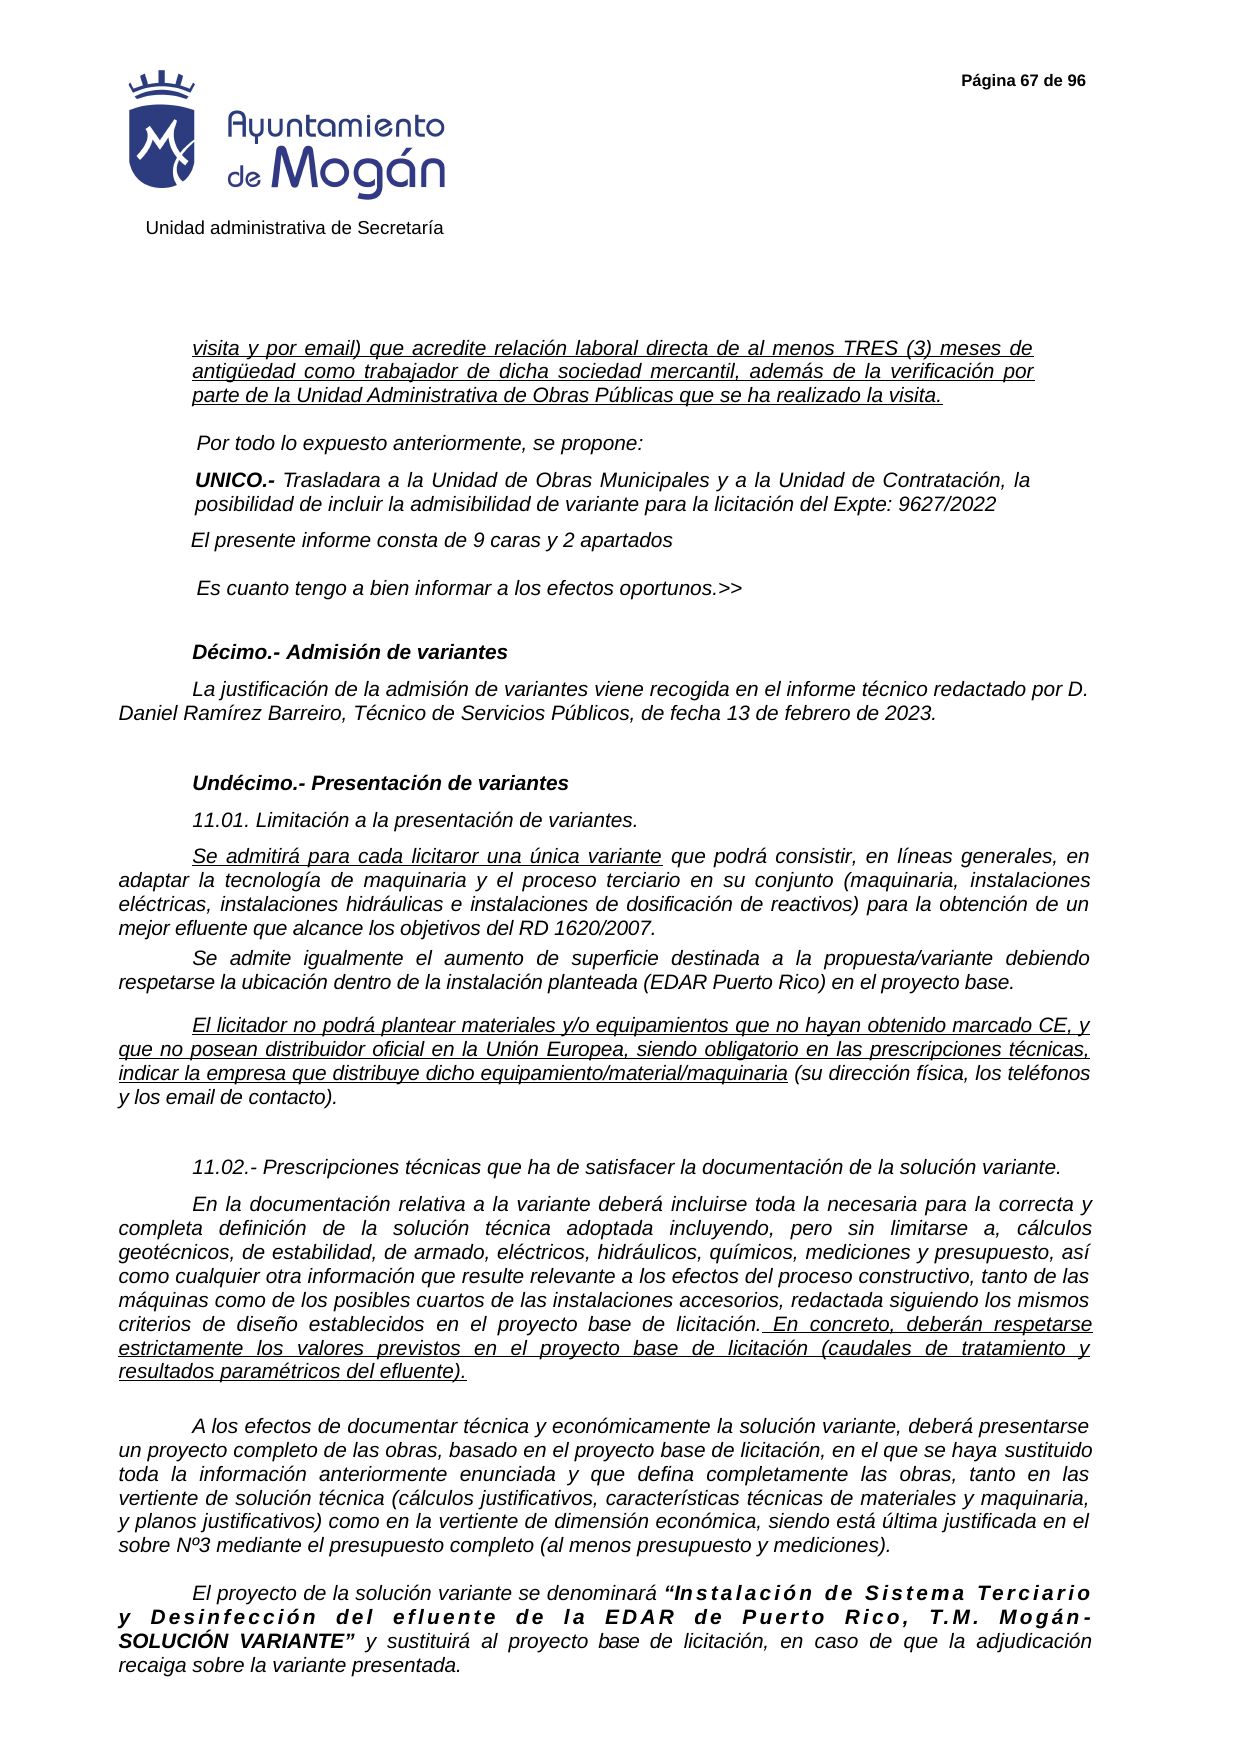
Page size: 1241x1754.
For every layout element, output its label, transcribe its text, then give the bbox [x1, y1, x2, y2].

text Undécimo.- Presentación de variantes [118, 771, 1092, 795]
picture [128, 70, 445, 206]
text A los efectos de documentar técnica y económicamente la solución variante, deberá presentarse un proyecto completo de las obras, basado en el proyecto base de licitación, en el que se haya sustituido toda la información anteriormente enunciada y que defina completamente las obras, tanto en las vertiente de solución técnica (cálculos justificativos, características técnicas de materiales y maquinaria, y planos justificativos) como en la vertiente de dimensión económica, siendo está última justificada en el sobre Nº3 mediante el presupuesto completo (al menos presupuesto y mediciones). [118, 1413, 1092, 1557]
text El licitador no podrá plantear materiales y/o equipamientos que no hayan obtenido marcado CE, y que no posean distribuidor oficial en la Unión Europea, siendo obligatorio en las prescripciones técnicas, indicar la empresa que distribuye dicho equipamiento/material/maquinaria (su dirección física, los teléfonos y los email de contacto). [118, 1013, 1092, 1109]
text Décimo.- Admisión de variantes [118, 640, 1092, 664]
text Por todo lo expuesto anteriormente, se propone: [196, 431, 1092, 455]
text La justificación de la admisión de variantes viene recogida en el informe técnico redactado por D. Daniel Ramírez Barreiro, Técnico de Servicios Públicos, de fecha 13 de febrero de 2023. [118, 677, 1092, 724]
text UNICO.- Trasladara a la Unidad de Obras Municipales y a la Unidad de Contratación, la posibilidad de incluir la admisibilidad de variante para la licitación del Expte: 9627/2022 [195, 468, 1034, 516]
text Es cuanto tengo a bien informar a los efectos oportunos.>> [196, 576, 1092, 600]
text El proyecto de la solución variante se denominará “Instalación de Sistema Terciario y Desinfección del efluente de la EDAR de Puerto Rico, T.M. Mogán- SOLUCIÓN VARIANTE” y sustituirá al proyecto base de licitación, en caso de que la adjudicación recaiga sobre la variante presentada. [118, 1581, 1092, 1677]
text visita y por email) que acredite relación laboral directa de al menos TRES (3) meses de antigüedad como trabajador de dicha sociedad mercantil, además de la verificación por parte de la Unidad Administrativa de Obras Públicas que se ha realizado la visita. [192, 335, 1037, 407]
text Se admite igualmente el aumento de superficie destinada a la propuesta/variante debiendo respetarse la ubicación dentro de la instalación planteada (EDAR Puerto Rico) en el proyecto base. [118, 946, 1092, 994]
text El presente informe consta de 9 caras y 2 apartados [191, 528, 1092, 552]
text Se admitirá para cada licitaror una única variante que podrá consistir, en líneas generales, en adaptar la tecnología de maquinaria y el proceso terciario en su conjunto (maquinaria, instalaciones eléctricas, instalaciones hidráulicas e instalaciones de dosificación de reactivos) para la obtención de un mejor efluente que alcance los objetivos del RD 1620/2007. [118, 844, 1092, 940]
text 11.02.- Prescripciones técnicas que ha de satisfacer la documentación de la solución variante. [118, 1155, 1092, 1179]
text En la documentación relativa a la variante deberá incluirse toda la necesaria para la correcta y completa definición de la solución técnica adoptada incluyendo, pero sin limitarse a, cálculos geotécnicos, de estabilidad, de armado, eléctricos, hidráulicos, químicos, mediciones y presupuesto, así como cualquier otra información que resulte relevante a los efectos del proceso constructivo, tanto de las máquinas como de los posibles cuartos de las instalaciones accesorios, redactada siguiendo los mismos criterios de diseño establecidos en el proyecto base de licitación. En concreto, deberán respetarse estrictamente los valores previstos en el proyecto base de licitación (caudales de tratamiento y resultados paramétricos del efluente). [118, 1192, 1092, 1383]
text 11.01. Limitación a la presentación de variantes. [118, 808, 1092, 832]
